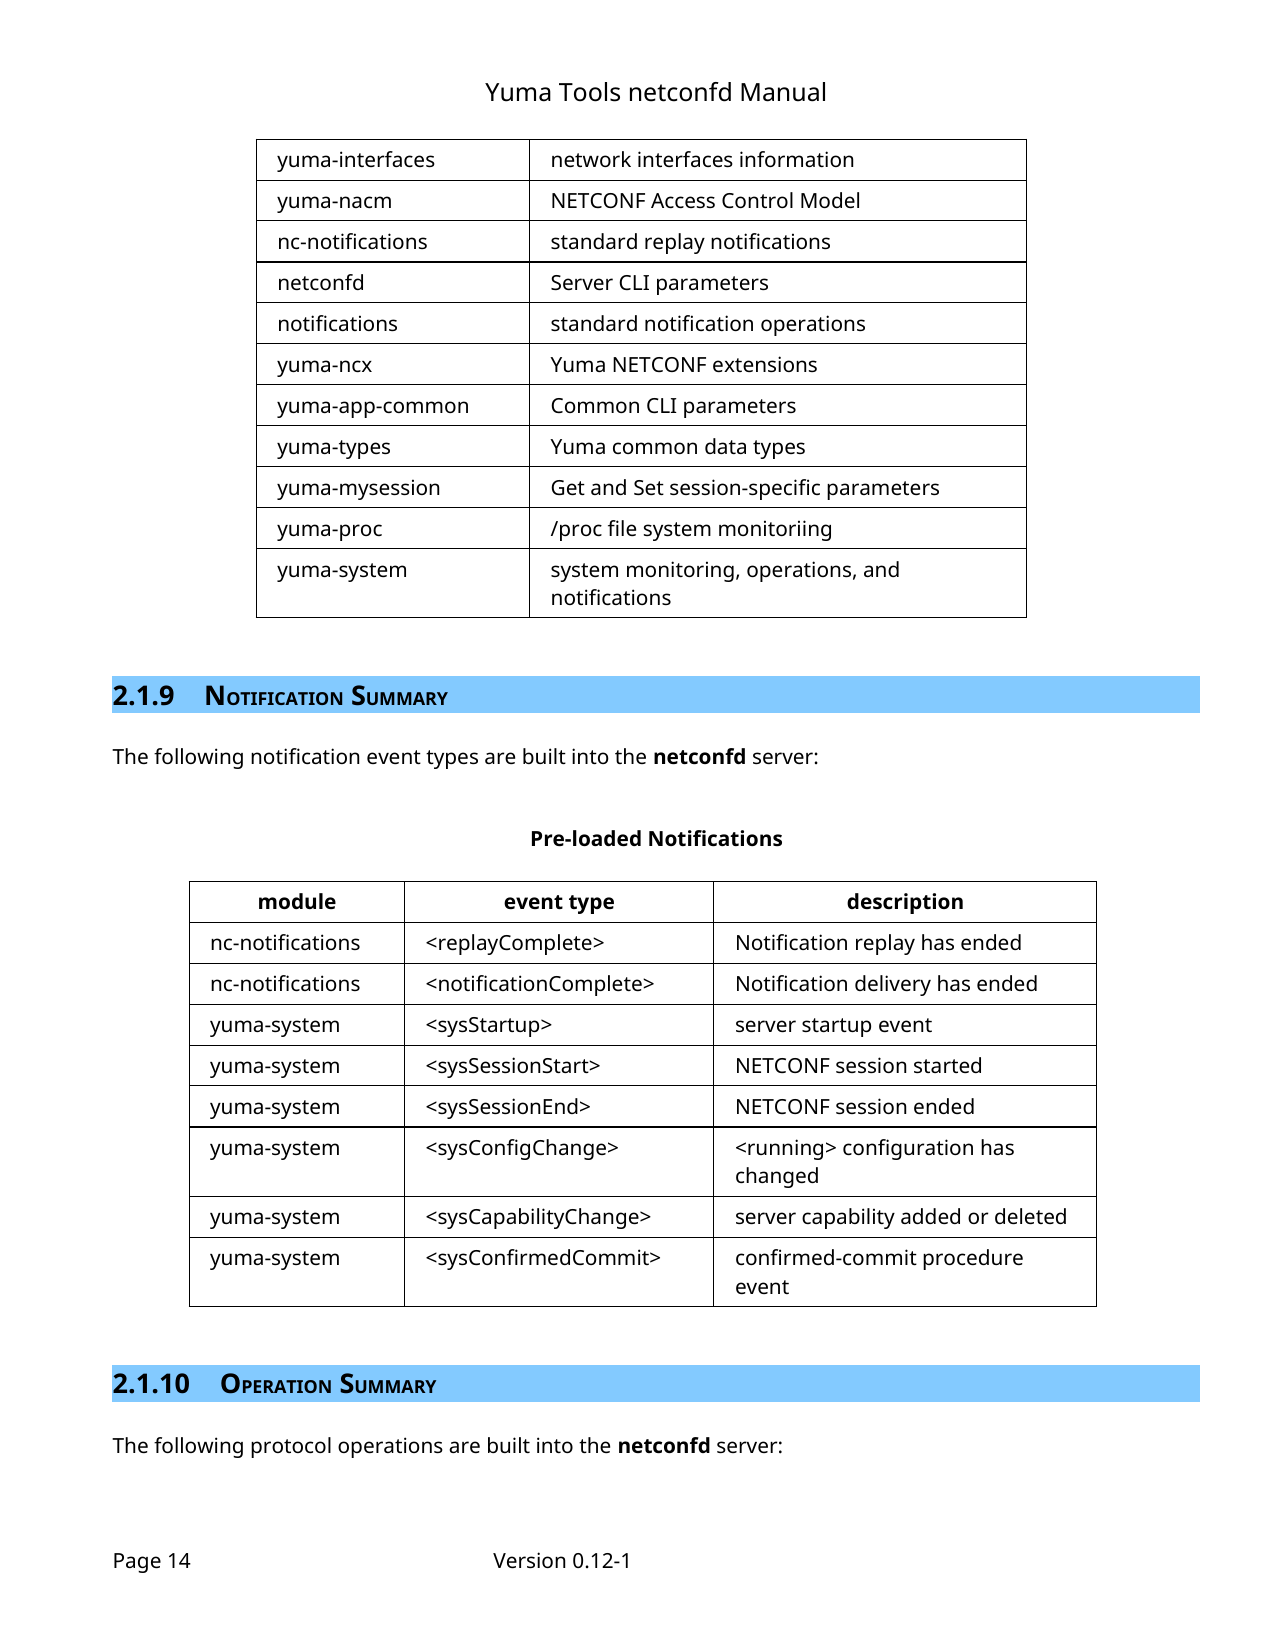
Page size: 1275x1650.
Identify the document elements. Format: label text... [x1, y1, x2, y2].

table_cell NETCONF session started [714, 1046, 1096, 1085]
table_cell <sysCapabilityChange> [405, 1197, 713, 1237]
table_cell server startup event [714, 1005, 1096, 1044]
table_cell yuma-system [190, 1128, 404, 1196]
table_cell <sysConfigChange> [405, 1128, 713, 1196]
table_cell notifications [257, 303, 529, 343]
table_cell Yuma NETCONF extensions [530, 344, 1026, 384]
text The following protocol operations are built into the netconfd server: [112, 1431, 1200, 1459]
table_cell NETCONF session ended [714, 1086, 1096, 1126]
table_cell yuma-system [190, 1046, 404, 1085]
table_cell NETCONF Access Control Model [530, 181, 1026, 220]
table_cell standard notification operations [530, 303, 1026, 343]
table_cell <sysSessionStart> [405, 1046, 713, 1085]
table_cell nc-notifications [257, 221, 529, 261]
table_cell yuma-ncx [257, 344, 529, 384]
table_cell yuma-system [190, 1005, 404, 1044]
table_cell standard replay notifications [530, 221, 1026, 261]
table_cell Notification replay has ended [714, 923, 1096, 963]
table_cell server capability added or deleted [714, 1197, 1096, 1237]
table_cell yuma-system [257, 549, 529, 617]
table_cell Yuma common data types [530, 426, 1026, 466]
table_cell yuma-proc [257, 508, 529, 548]
table_cell Common CLI parameters [530, 385, 1026, 425]
table_cell system monitoring, operations, and notifications [530, 549, 1026, 617]
table_cell yuma-system [190, 1238, 404, 1306]
table_cell network interfaces information [530, 140, 1026, 179]
table_header description [714, 882, 1096, 922]
table_cell nc-notifications [190, 964, 404, 1003]
table_cell netconfd [257, 263, 529, 302]
subtitle Pre-loaded Notifications [127, 824, 1185, 852]
table_header event type [405, 882, 713, 922]
subtitle Operation Summary [112, 1365, 1200, 1402]
table_header module [190, 882, 404, 922]
table_cell <sysStartup> [405, 1005, 713, 1044]
table_cell <sysConfirmedCommit> [405, 1238, 713, 1306]
table_cell <running> configuration has changed [714, 1128, 1096, 1196]
table_cell yuma-types [257, 426, 529, 466]
table_cell yuma-app-common [257, 385, 529, 425]
table_cell yuma-system [190, 1086, 404, 1126]
table_cell Server CLI parameters [530, 263, 1026, 302]
table_cell yuma-system [190, 1197, 404, 1237]
table_cell confirmed-commit procedure event [714, 1238, 1096, 1306]
table_cell <replayComplete> [405, 923, 713, 963]
table_cell yuma-nacm [257, 181, 529, 220]
table_cell yuma-interfaces [257, 140, 529, 179]
table_cell Get and Set session-specific parameters [530, 467, 1026, 507]
table_cell nc-notifications [190, 923, 404, 963]
table_cell Notification delivery has ended [714, 964, 1096, 1003]
table_cell <notificationComplete> [405, 964, 713, 1003]
table_cell yuma-mysession [257, 467, 529, 507]
text The following notification event types are built into the netconfd server: [112, 742, 1200, 770]
subtitle Notification Summary [112, 676, 1200, 713]
table_cell <sysSessionEnd> [405, 1086, 713, 1126]
table_cell /proc file system monitoriing [530, 508, 1026, 548]
